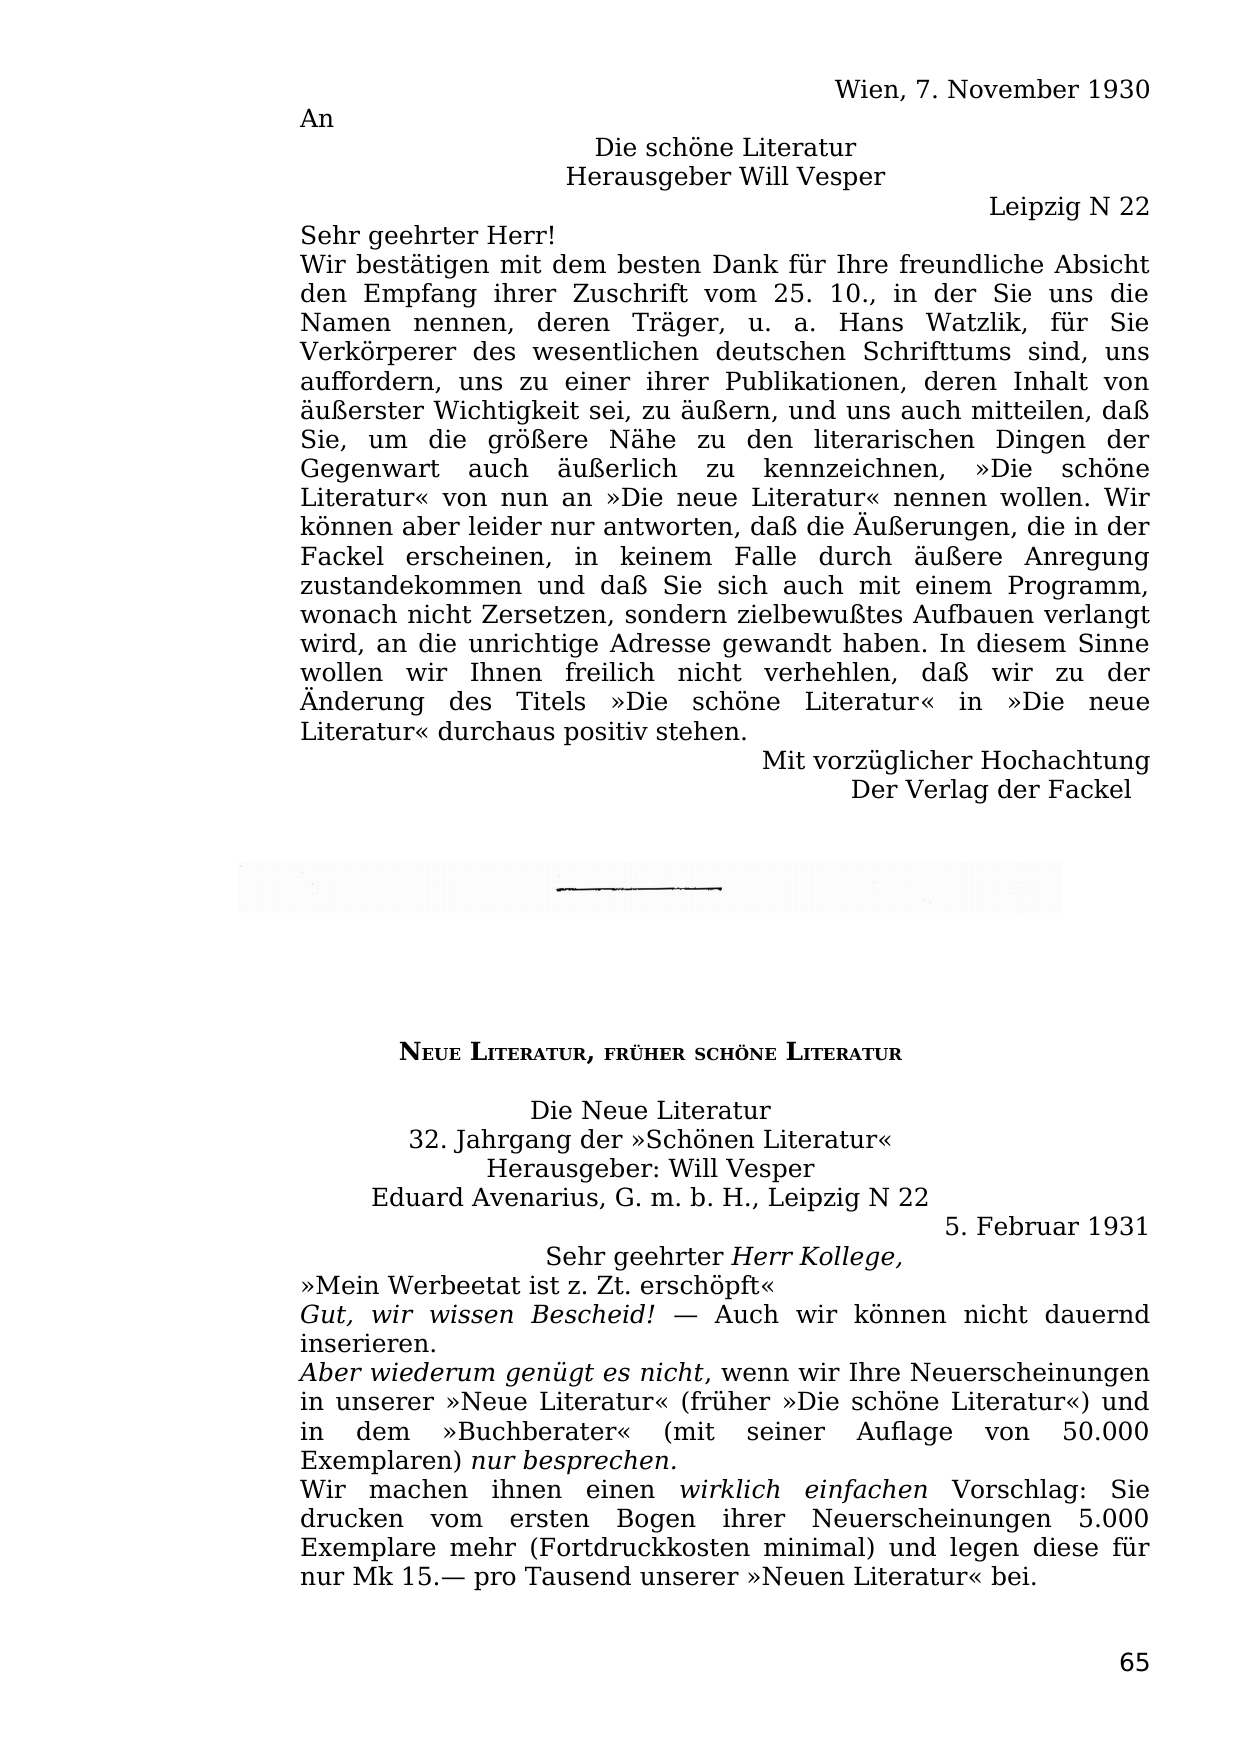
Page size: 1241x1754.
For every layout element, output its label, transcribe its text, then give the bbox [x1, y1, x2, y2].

text Sehr geehrter Herr! [300, 221, 1151, 250]
text 5. Februar 1931 [150, 1212, 1151, 1242]
text Aber wiederum genügt es nicht, wenn wir Ihre Neuerscheinungen in unserer »Neue Literatur« (früher »Die schöne Literatur«) und in dem »Buchberater« (mit seiner Auflage von 50.000 Exemplaren) nur besprechen. [300, 1358, 1151, 1475]
text Leipzig N 22 [300, 192, 1151, 221]
text Mit vorzüglicher Hochachtung [300, 746, 1151, 775]
text Die schöne Literatur [300, 133, 1151, 162]
text 32. Jahrgang der »Schönen Literatur« [150, 1125, 1151, 1154]
text Gut, wir wissen Bescheid! — Auch wir können nicht dauernd inserieren. [300, 1300, 1151, 1358]
text Die Neue Literatur [150, 1096, 1151, 1125]
text Der Verlag der Fackel [300, 775, 1151, 804]
text Herausgeber Will Vesper [300, 162, 1151, 192]
text An [300, 104, 1151, 133]
text Sehr geehrter Herr Kollege, [300, 1242, 1151, 1271]
text Eduard Avenarius, G. m. b. H., Leipzig N 22 [150, 1183, 1151, 1212]
text Herausgeber: Will Vesper [150, 1154, 1151, 1183]
picture [237, 862, 1063, 913]
text Wien, 7. November 1930 [300, 75, 1151, 104]
text Neue Literatur, früher schöne Literatur [150, 1008, 1151, 1067]
text Wir bestätigen mit dem besten Dank für Ihre freundliche Absicht den Empfang ihrer Zuschrift vom 25. 10., in der Sie uns die Namen nennen, deren Träger, u. a. Hans Watzlik, für Sie Verkörperer des wesentlichen deutschen Schrifttums sind, uns auffordern, uns zu einer ihrer Publikationen, deren Inhalt von äußerster Wichtigkeit sei, zu äußern, und uns auch mitteilen, daß Sie, um die größere Nähe zu den literarischen Dingen der Gegenwart auch äußerlich zu kennzeichnen, »Die schöne Literatur« von nun an »Die neue Literatur« nennen wollen. Wir können aber leider nur antworten, daß die Äußerungen, die in der Fackel erscheinen, in keinem Falle durch äußere Anregung zustandekommen und daß Sie sich auch mit einem Programm, wonach nicht Zersetzen, sondern zielbewußtes Aufbauen verlangt wird, an die unrichtige Adresse gewandt haben. In diesem Sinne wollen wir Ihnen freilich nicht verhehlen, daß wir zu der Änderung des Titels »Die schöne Literatur« in »Die neue Literatur« durchaus positiv stehen. [300, 250, 1151, 746]
text »Mein Werbeetat ist z. Zt. erschöpft« [300, 1271, 1151, 1300]
text Wir machen ihnen einen wirklich einfachen Vorschlag: Sie drucken vom ersten Bogen ihrer Neuerscheinungen 5.000 Exemplare mehr (Fortdruckkosten minimal) und legen diese für nur Mk 15.— pro Tausend unserer »Neuen Literatur« bei. [300, 1475, 1151, 1592]
